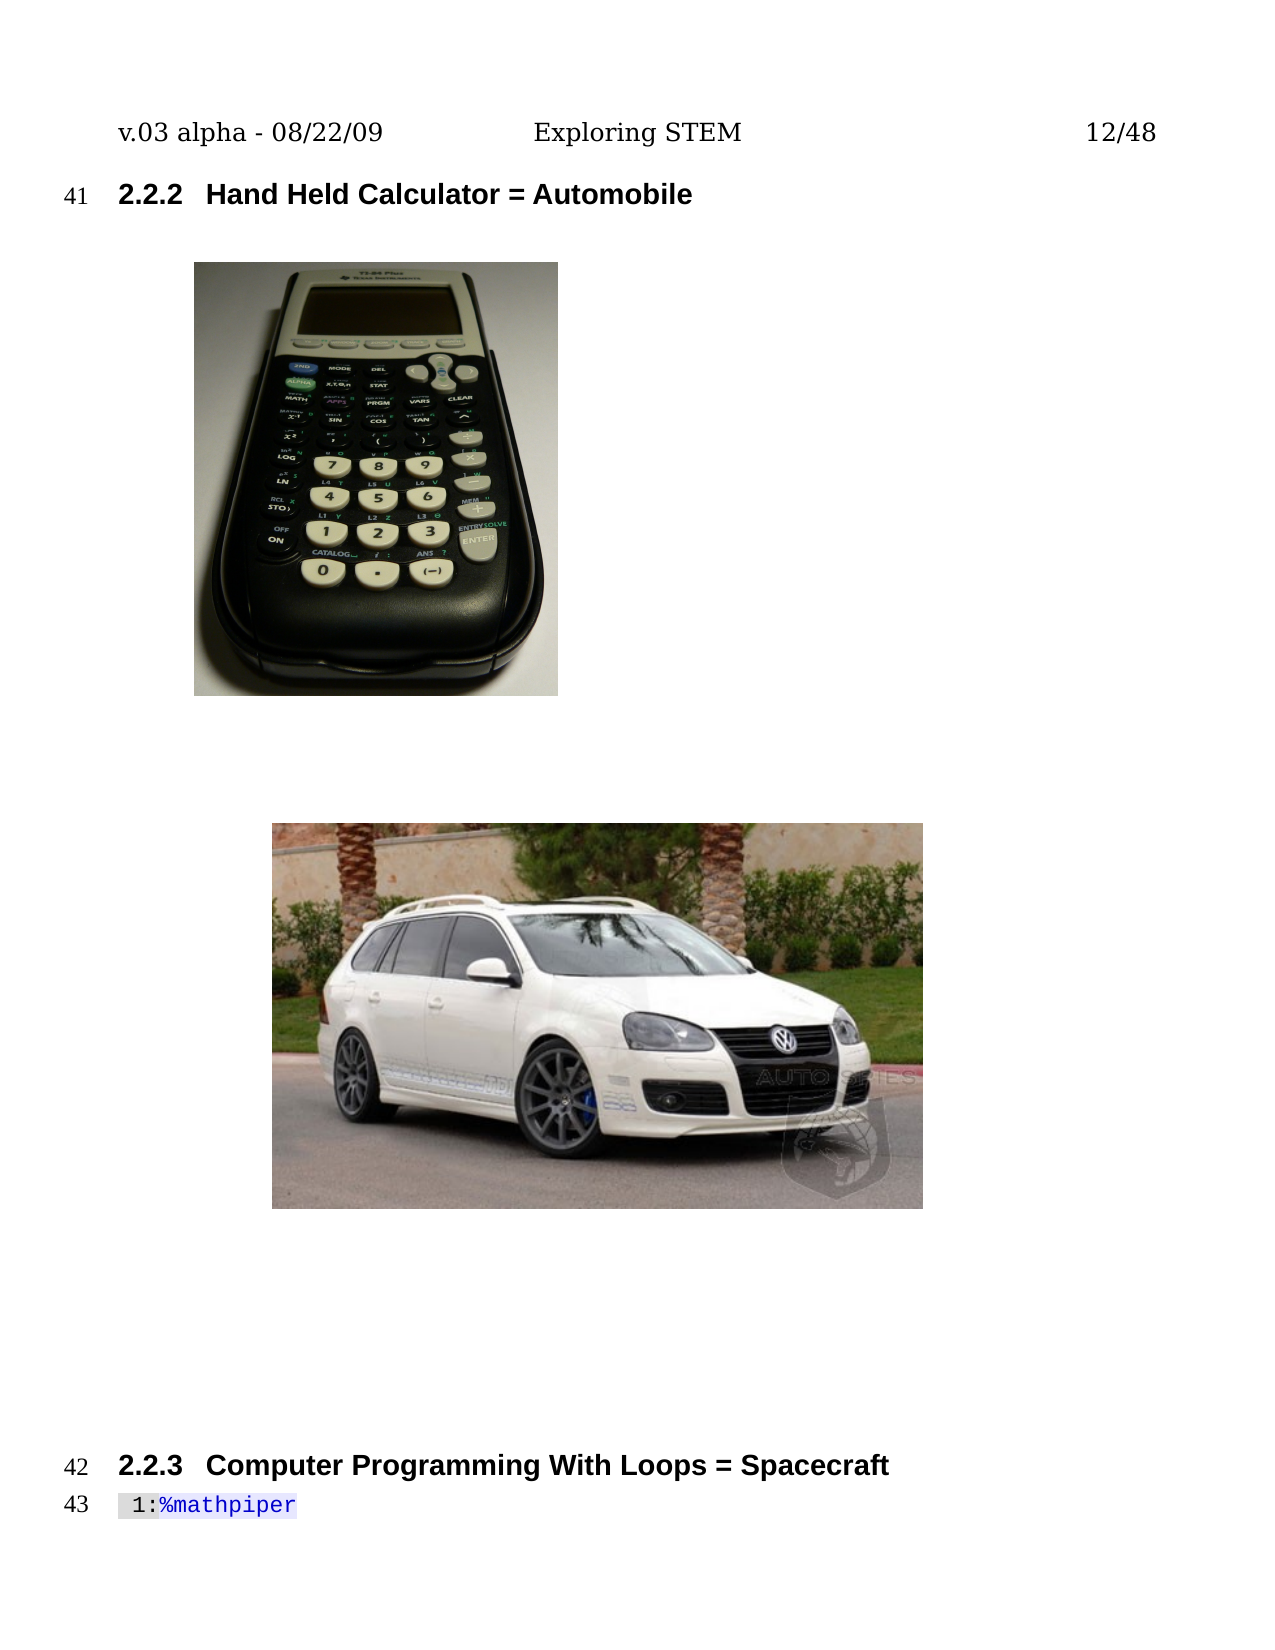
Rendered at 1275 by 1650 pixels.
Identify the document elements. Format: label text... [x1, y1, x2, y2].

picture [194, 262, 558, 696]
picture [272, 823, 923, 1209]
text 1:%mathpiper [118, 1493, 1157, 1519]
subtitle Computer Programming With Loops = Spacecraft [118, 1448, 1157, 1481]
subtitle Hand Held Calculator = Automobile [118, 177, 1157, 210]
